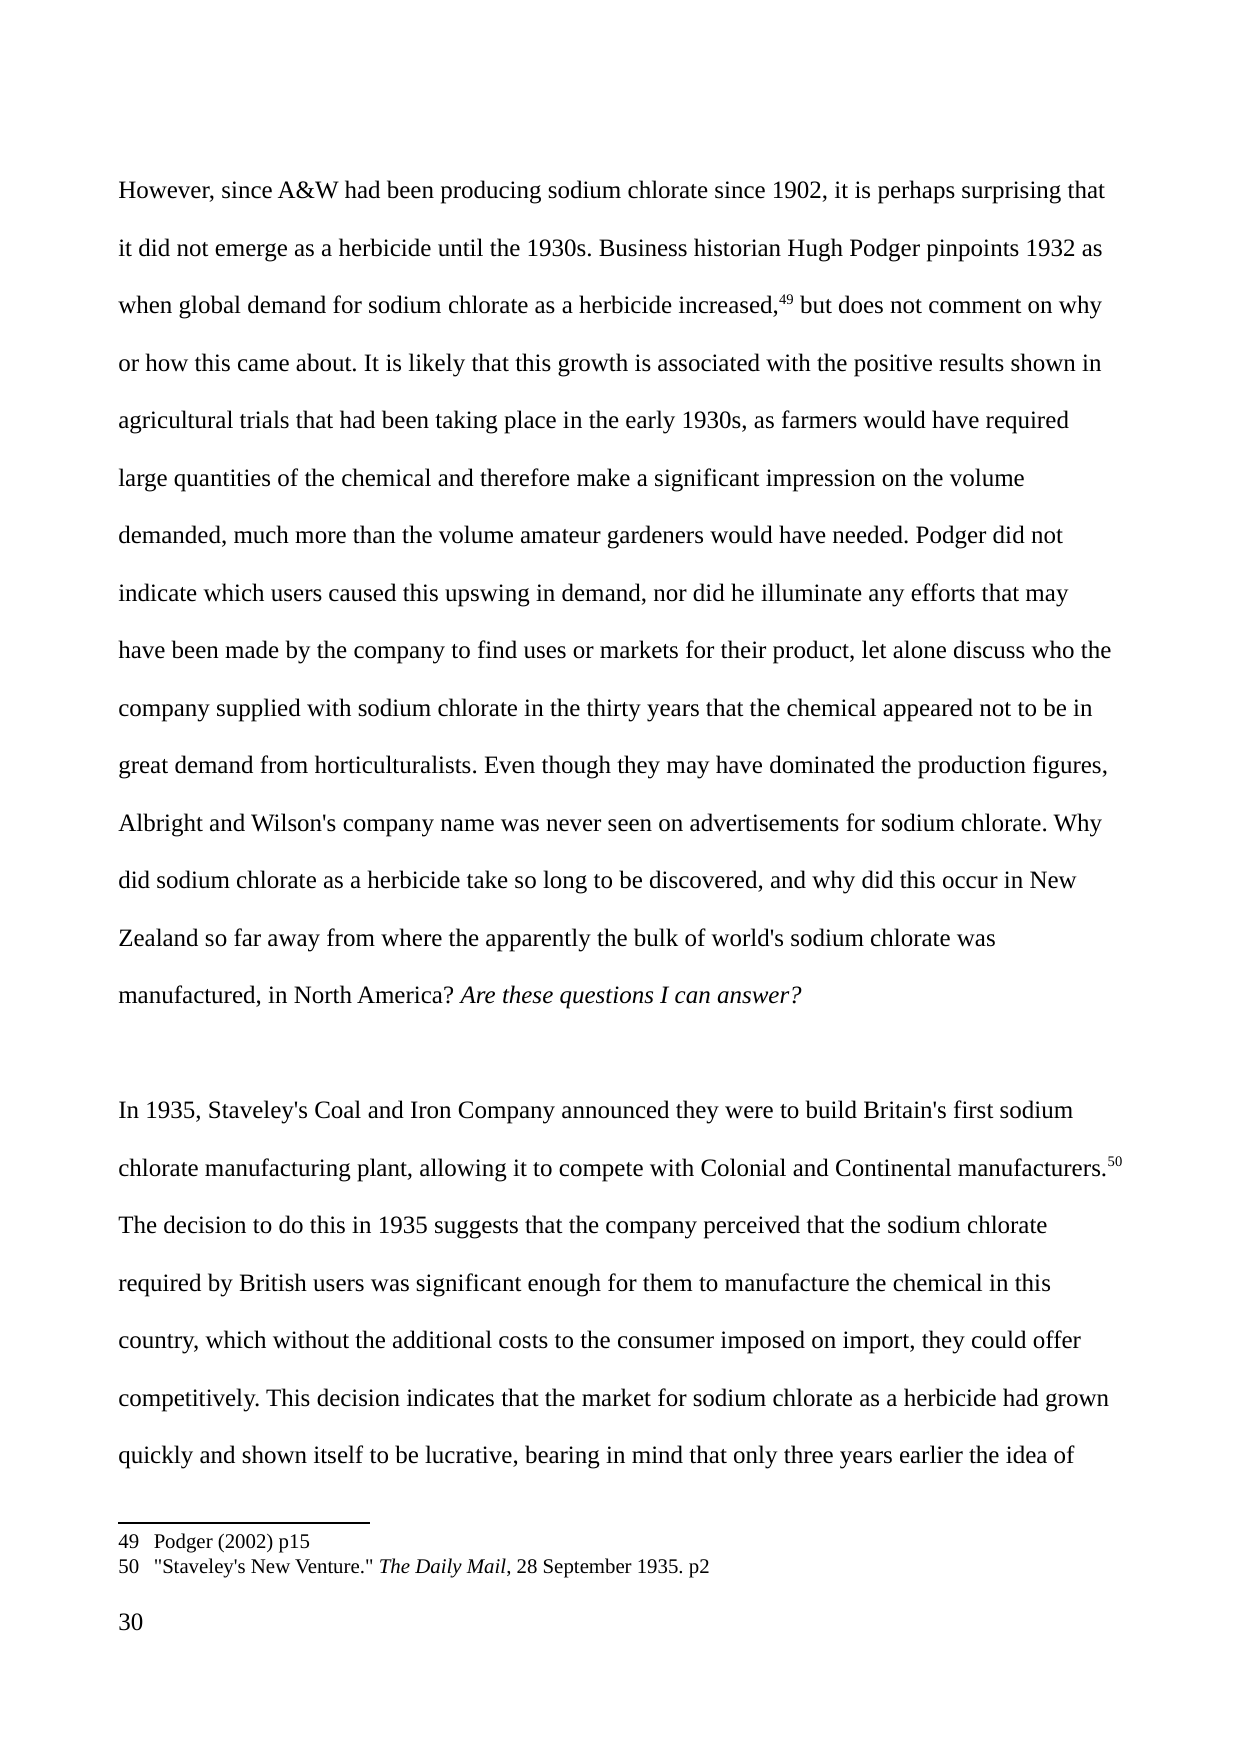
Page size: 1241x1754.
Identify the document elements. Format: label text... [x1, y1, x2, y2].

text In 1935, Staveley's Coal and Iron Company announced they were to build Britain's first sodium chlorate manufacturing plant, allowing it to compete with Colonial and Continental manufacturers. The decision to do this in 1935 suggests that the company perceived that the sodium chlorate required by British users was significant enough for them to manufacture the chemical in this country, which without the additional costs to the consumer imposed on import, they could offer competitively. This decision indicates that the market for sodium chlorate as a herbicide had grown quickly and shown itself to be lucrative, bearing in mind that only three years earlier the idea of [118, 1096, 1122, 1469]
text "Staveley's New Venture." The Daily Mail, 28 September 1935. p2 [118, 1553, 1122, 1578]
text Podger (2002) p15 [118, 1529, 1122, 1553]
text However, since A&W had been producing sodium chlorate since 1902, it is perhaps surprising that it did not emerge as a herbicide until the 1930s. Business historian Hugh Podger pinpoints 1932 as when global demand for sodium chlorate as a herbicide increased, but does not comment on why or how this came about. It is likely that this growth is associated with the positive results shown in agricultural trials that had been taking place in the early 1930s, as farmers would have required large quantities of the chemical and therefore make a significant impression on the volume demanded, much more than the volume amateur gardeners would have needed. Podger did not indicate which users caused this upswing in demand, nor did he illuminate any efforts that may have been made by the company to find uses or markets for their product, let alone discuss who the company supplied with sodium chlorate in the thirty years that the chemical appeared not to be in great demand from horticulturalists. Even though they may have dominated the production figures, Albright and Wilson's company name was never seen on advertisements for sodium chlorate. Why did sodium chlorate as a herbicide take so long to be discovered, and why did this occur in New Zealand so far away from where the apparently the bulk of world's sodium chlorate was manufactured, in North America? Are these questions I can answer? [118, 176, 1122, 1009]
